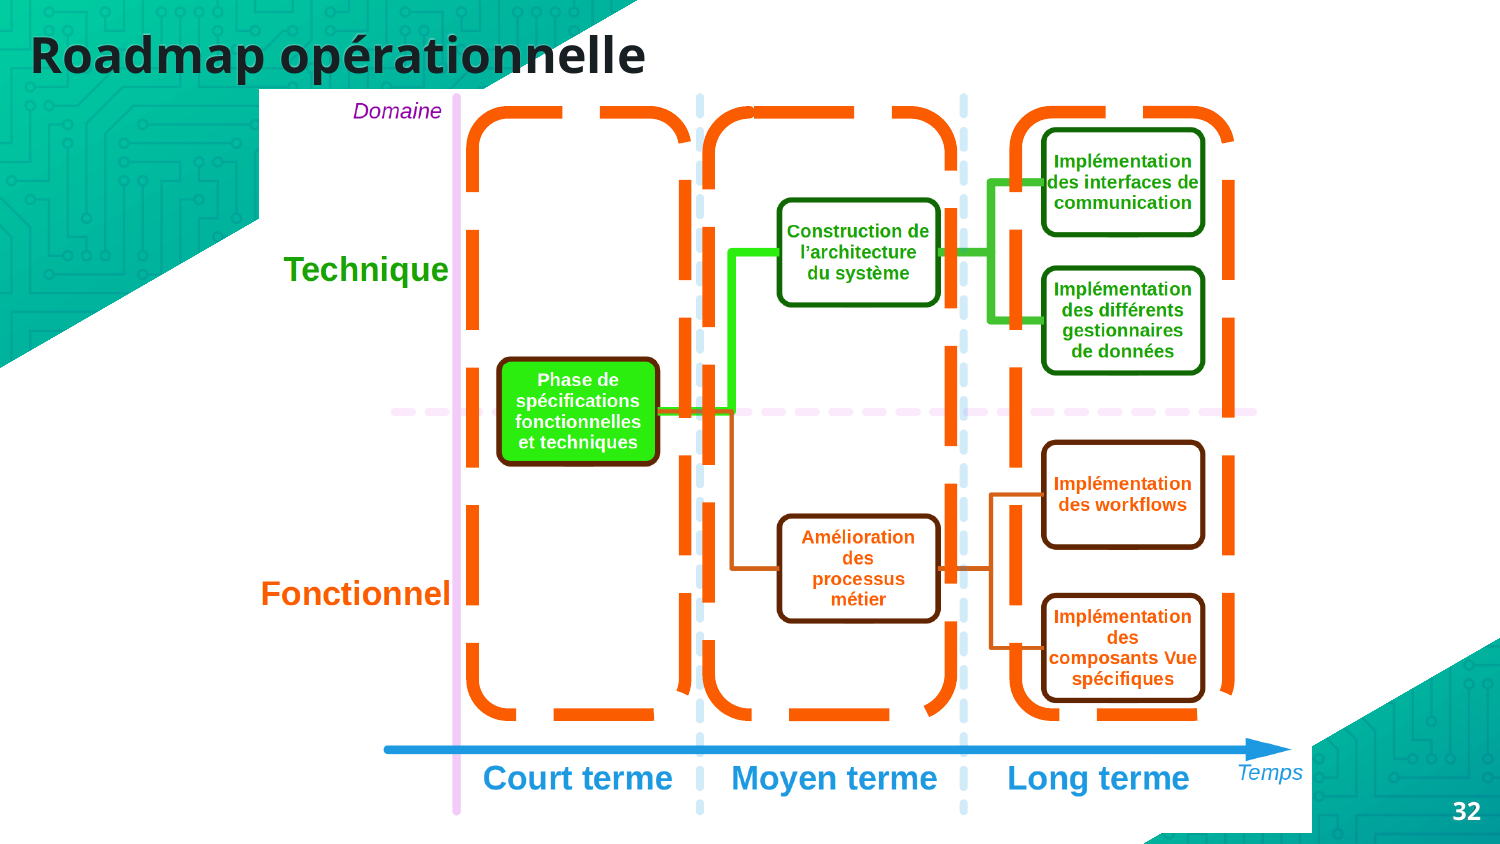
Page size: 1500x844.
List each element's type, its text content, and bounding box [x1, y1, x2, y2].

slide_number [1391, 779, 1482, 844]
picture [259, 89, 1312, 833]
title Roadmap opérationnelle [29, 30, 1249, 89]
